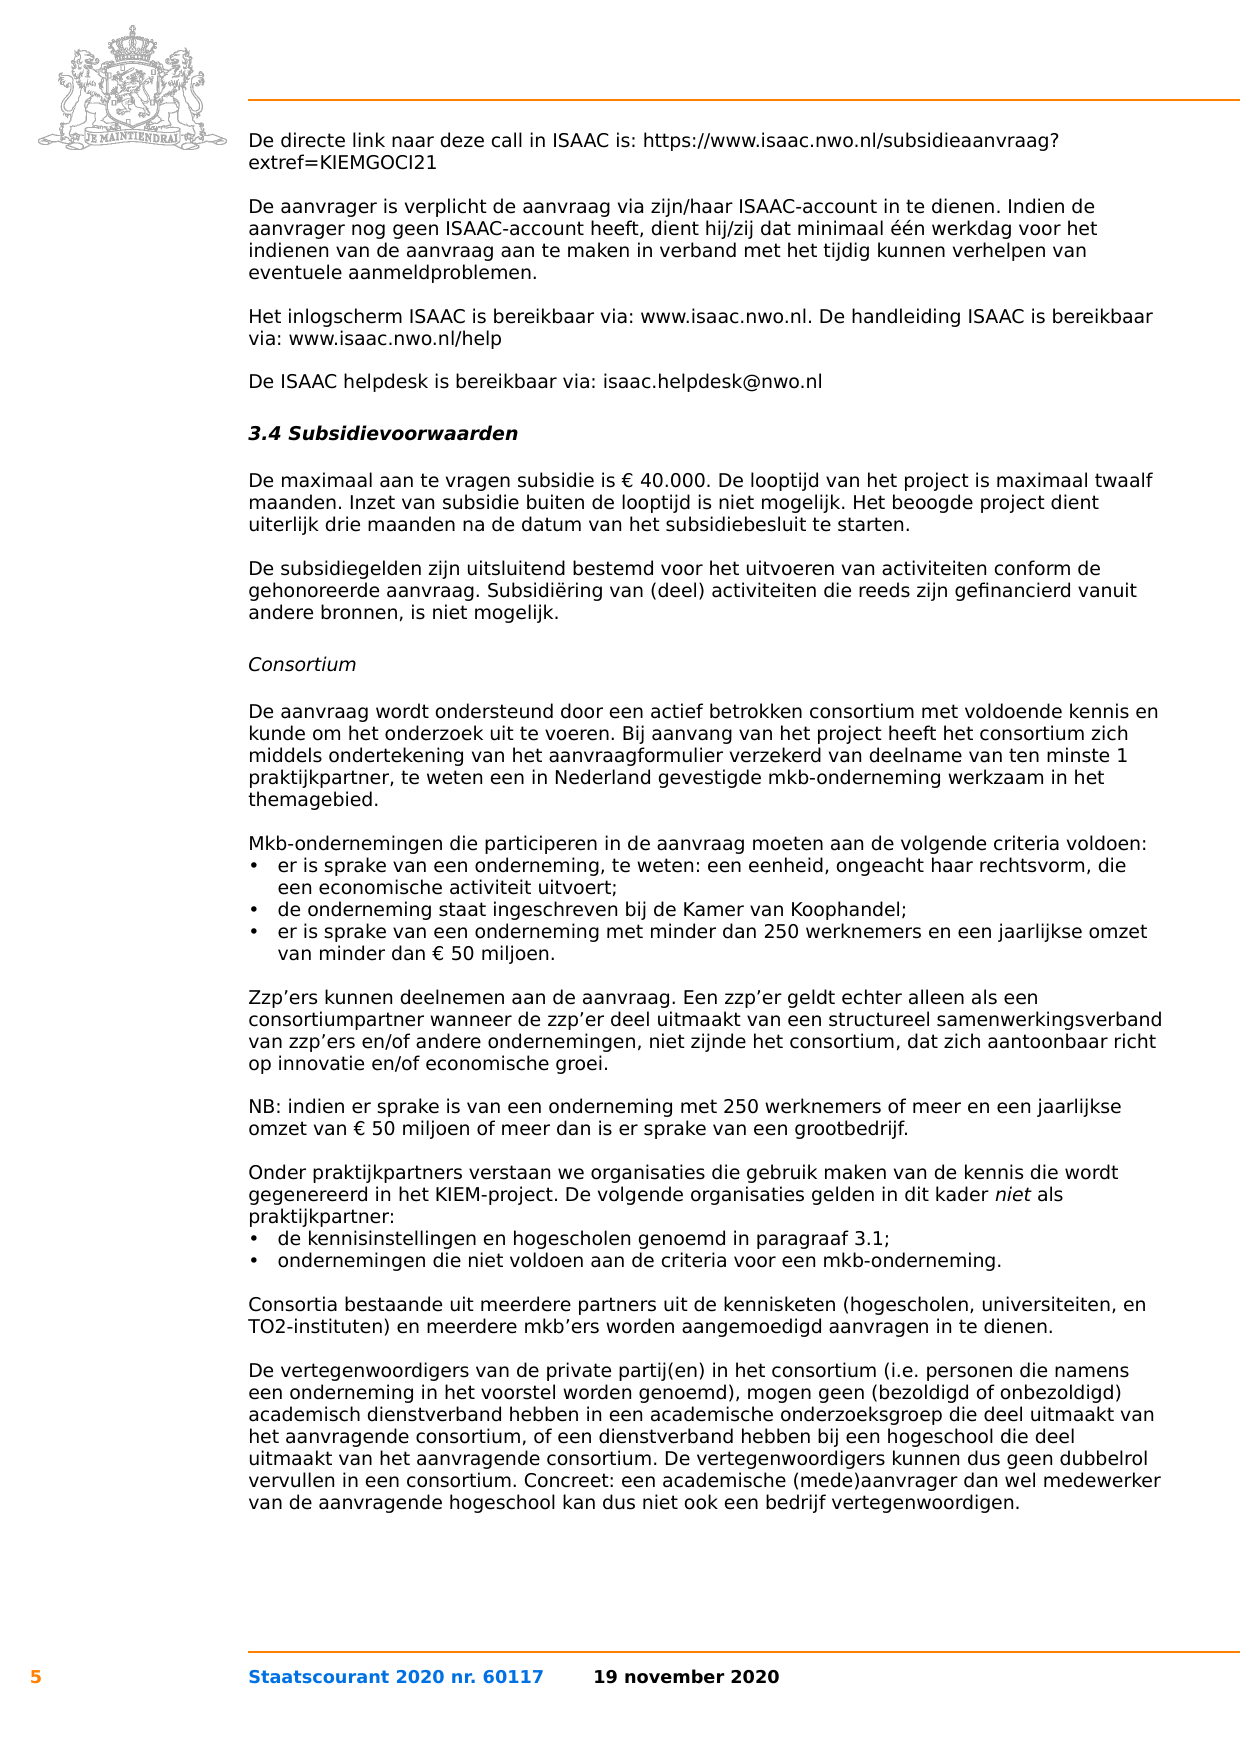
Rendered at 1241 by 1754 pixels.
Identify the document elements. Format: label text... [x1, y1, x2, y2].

picture [38, 25, 227, 150]
text • er is sprake van een onderneming met minder dan 250 werknemers en een jaarlijkse omzet van minder dan € 50 miljoen. [248, 921, 1163, 965]
text De aanvrager is verplicht de aanvraag via zijn/haar ISAAC-account in te dienen. Indien de aanvrager nog geen ISAAC-account heeft, dient hij/zij dat minimaal één werkdag voor het indienen van de aanvraag aan te maken in verband met het tijdig kunnen verhelpen van eventuele aanmeldproblemen. [248, 196, 1163, 284]
text • de onderneming staat ingeschreven bij de Kamer van Koophandel; [248, 899, 1163, 921]
text • de kennisinstellingen en hogescholen genoemd in paragraaf 3.1; [248, 1228, 1163, 1250]
subtitle 3.4 Subsidievoorwaarden [248, 423, 1163, 445]
text Consortia bestaande uit meerdere partners uit de kennisketen (hogescholen, universiteiten, en TO2-instituten) en meerdere mkb’ers worden aangemoedigd aanvragen in te dienen. [248, 1294, 1163, 1338]
text De ISAAC helpdesk is bereikbaar via: isaac.helpdesk@nwo.nl [248, 371, 1163, 393]
text • ondernemingen die niet voldoen aan de criteria voor een mkb-onderneming. [248, 1250, 1163, 1272]
text Mkb-ondernemingen die participeren in de aanvraag moeten aan de volgende criteria voldoen: [248, 833, 1163, 855]
text Zzp’ers kunnen deelnemen aan de aanvraag. Een zzp’er geldt echter alleen als een consortiumpartner wanneer de zzp’er deel uitmaakt van een structureel samenwerkingsverband van zzp’ers en/of andere ondernemingen, niet zijnde het consortium, dat zich aantoonbaar richt op innovatie en/of economische groei. [248, 987, 1163, 1074]
text De maximaal aan te vragen subsidie is € 40.000. De looptijd van het project is maximaal twaalf maanden. Inzet van subsidie buiten de looptijd is niet mogelijk. Het beoogde project dient uiterlijk drie maanden na de datum van het subsidiebesluit te starten. [248, 470, 1163, 536]
text De vertegenwoordigers van de private partij(en) in het consortium (i.e. personen die namens een onderneming in het voorstel worden genoemd), mogen geen (bezoldigd of onbezoldigd) academisch dienstverband hebben in een academische onderzoeksgroep die deel uitmaakt van het aanvragende consortium, of een dienstverband hebben bij een hogeschool die deel uitmaakt van het aanvragende consortium. De vertegenwoordigers kunnen dus geen dubbelrol vervullen in een consortium. Concreet: een academische (mede)aanvrager dan wel medewerker van de aanvragende hogeschool kan dus niet ook een bedrijf vertegenwoordigen. [248, 1360, 1163, 1514]
subtitle Consortium [248, 654, 1163, 676]
text Onder praktijkpartners verstaan we organisaties die gebruik maken van de kennis die wordt gegenereerd in het KIEM-project. De volgende organisaties gelden in dit kader niet als praktijkpartner: [248, 1162, 1163, 1228]
text NB: indien er sprake is van een onderneming met 250 werknemers of meer en een jaarlijkse omzet van € 50 miljoen of meer dan is er sprake van een grootbedrijf. [248, 1096, 1163, 1140]
text De subsidiegelden zijn uitsluitend bestemd voor het uitvoeren van activiteiten conform de gehonoreerde aanvraag. Subsidiëring van (deel) activiteiten die reeds zijn gefinancierd vanuit andere bronnen, is niet mogelijk. [248, 558, 1163, 624]
text De aanvraag wordt ondersteund door een actief betrokken consortium met voldoende kennis en kunde om het onderzoek uit te voeren. Bij aanvang van het project heeft het consortium zich middels ondertekening van het aanvraagformulier verzekerd van deelname van ten minste 1 praktijkpartner, te weten een in Nederland gevestigde mkb-onderneming werkzaam in het themagebied. [248, 701, 1163, 811]
text Het inlogscherm ISAAC is bereikbaar via: www.isaac.nwo.nl. De handleiding ISAAC is bereikbaar via: www.isaac.nwo.nl/help [248, 306, 1163, 349]
text De directe link naar deze call in ISAAC is: https://www.isaac.nwo.nl/subsidieaanvraag?extref=KIEMGOCI21 [248, 130, 1163, 174]
text • er is sprake van een onderneming, te weten: een eenheid, ongeacht haar rechtsvorm, die een economische activiteit uitvoert; [248, 855, 1163, 899]
